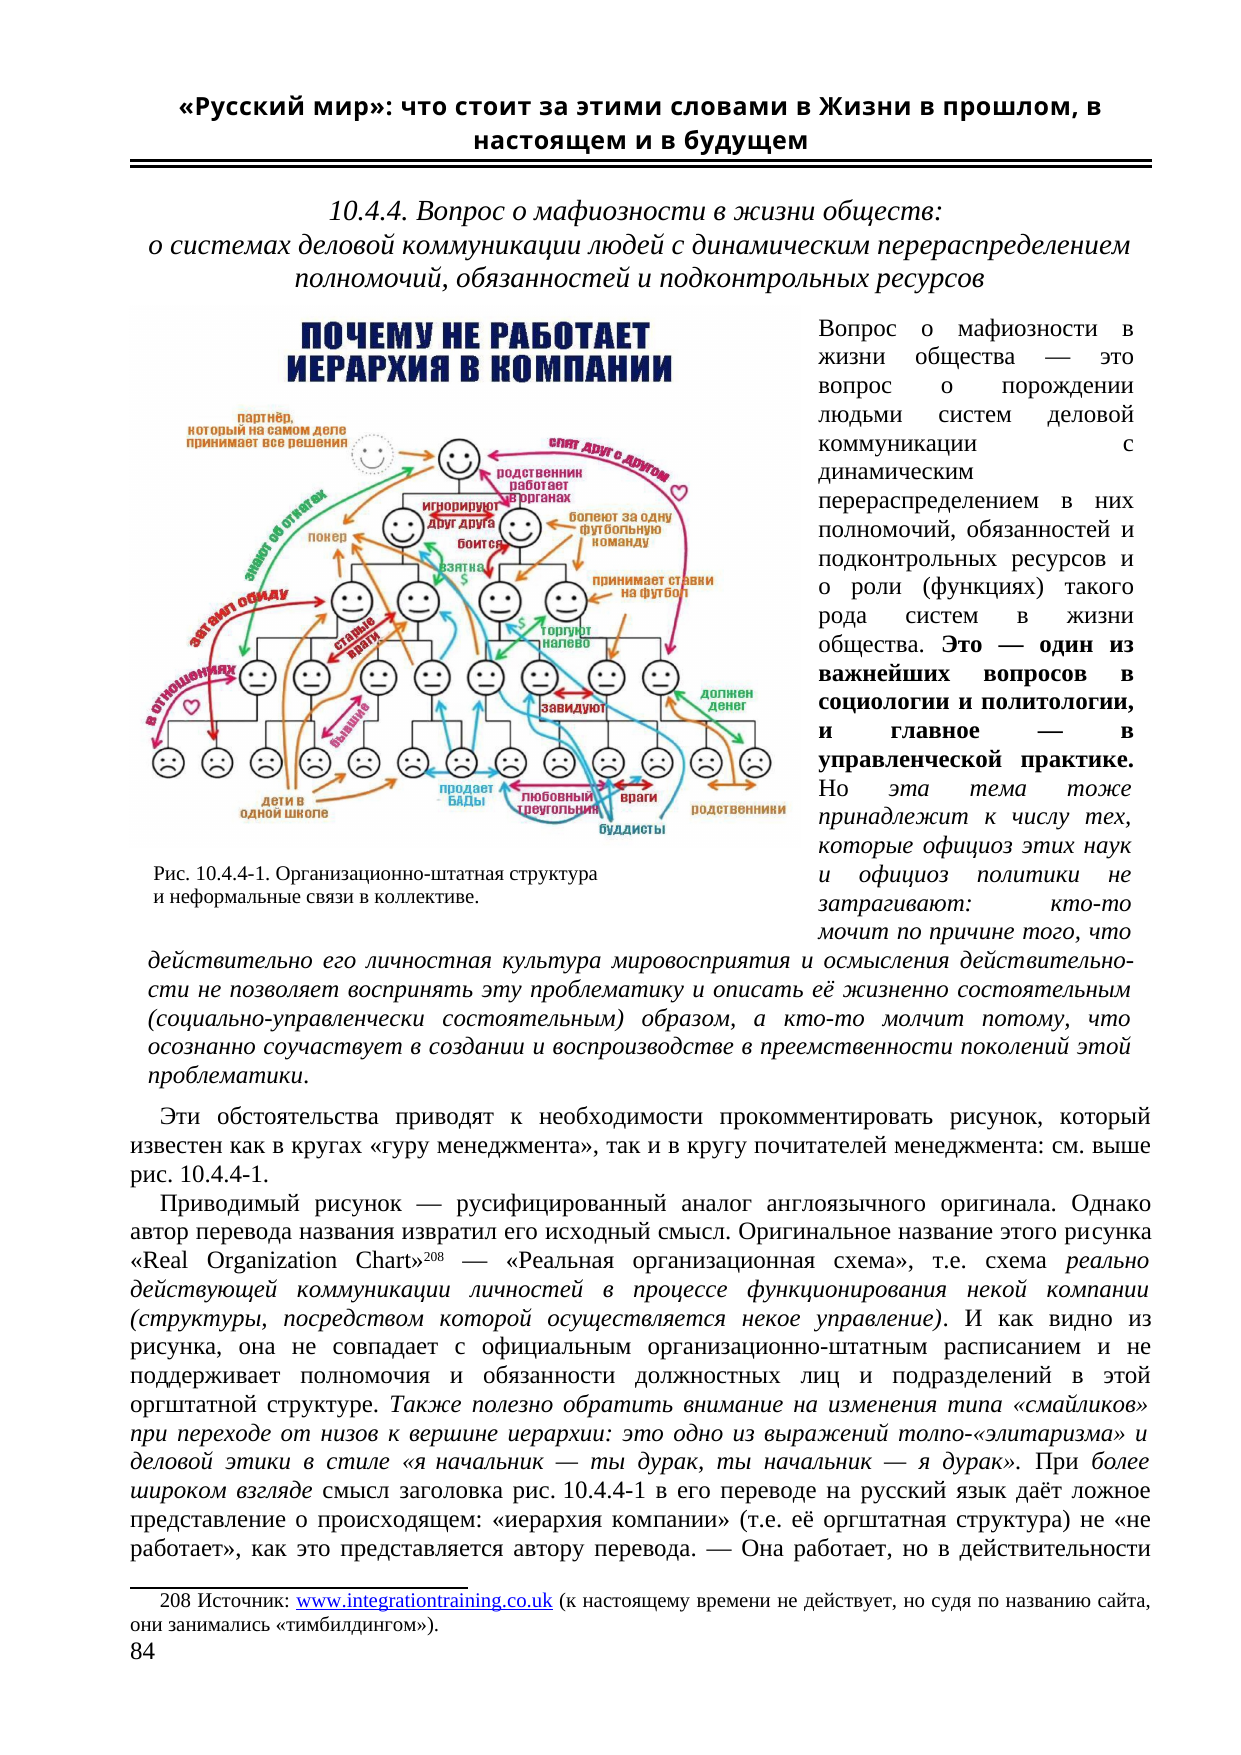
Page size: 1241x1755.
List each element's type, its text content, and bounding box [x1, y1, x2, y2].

text Вопрос о мафиозности в жизни общества — это вопрос о порождении людьми систем деловой коммуникации с динамическим перераспределением в них полномочий, обя­зан­ностей и подконтрольных ресурсов и о роли (функциях) такого рода систем в жизни общества. Это — один из важнейших вопросов в социологии и политологии, и главное — в управленческой практике. Но эта тема тоже принадлежит к числу тех, которые официоз этих наук и официоз политики не затрагивают: кто-то мочит по причине того, что действительно его личностная культура мировосприятия и осмысления дейст­ви­тель­но­сти не позволяет воспринять эту проблематику и описать её жизненно состоятельным (социально-управленчески состоятельным) образом, а кто-то молчит потому, что осознанно соучаствует в создании и воспроизводстве в преемственности поколений этой проблематики. [148, 313, 1134, 1089]
text Приводимый рисунок — русифицированный аналог ан­глоязычного оригинала. Однако автор перевода названия извратил его исходный смысл. Оригинальное название этого ри­сун­ка «Real Organi­zation Chart» — «Реальная организационная схема», т.е. схема реально действующей коммуникации личностей в процессе функционирования некой компании (структуры, посредством которой осуществляется некое управление). И как видно из рисунка, она не совпадает с официальным организационно-штат­ным расписанием и не поддерживает полномочия и обязанности должностных лиц и подразделений в этой оргштатной структуре. Также полезно обратить внимание на изменения типа «смайликов» при переходе от низов к вершине иерархии: это одно из выражений толпо-«элитаризма» и деловой этики в стиле «я начальник — ты дурак, ты начальник — я дурак». При более широком взгляде смысл заголовка рис. 10.4.4‑1 в его переводе на русский язык даёт ложное представление о происходящем: «иерархия ком­па­нии» (т.е. её оргштатная структура) не «не работает», как это представляется автору перевода. — Она работает, но в действительности [130, 1188, 1152, 1561]
text Эти обстоятельства приводят к необходимости прокомментировать рисунок, который известен как в кругах «гуру менеджмента», так и в кругу почитателей менеджмента: см. выше рис. 10.4.4-1. [130, 1101, 1152, 1188]
text 10.4.4. Вопрос о мафиозности в жизни обществ: о системах деловой коммуникации людей с динамическим перераспределением полномочий, обязанностей и подконтрольных ресурсов [130, 193, 1152, 294]
text Источник: www.integrationtraining.co.uk (к настоящему времени не действует, но судя по названию сайта, они занимались «тимбилдингом»). [130, 1588, 1152, 1636]
